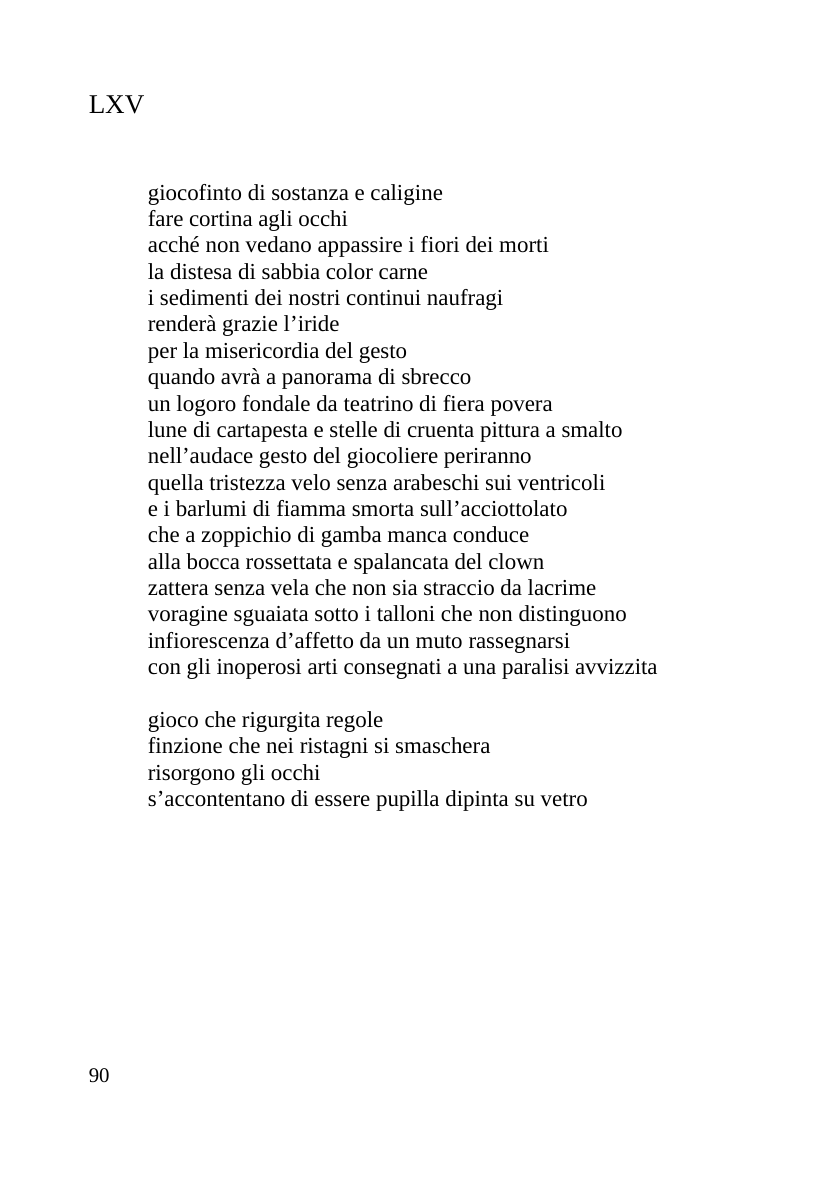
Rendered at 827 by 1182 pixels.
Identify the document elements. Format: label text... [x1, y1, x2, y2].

text renderà grazie l’iride [148, 311, 738, 337]
text lune di cartapesta e stelle di cruenta pittura a smalto [148, 416, 738, 442]
text zattera senza vela che non sia straccio da lacrime [148, 574, 738, 600]
text fare cortina agli occhi [148, 205, 738, 231]
text voragine sguaiata sotto i talloni che non distinguono [148, 600, 738, 627]
text e i barlumi di fiamma smorta sull’acciottolato [148, 495, 738, 521]
text con gli inoperosi arti consegnati a una paralisi avvizzita [148, 653, 738, 679]
text s’accontentano di essere pupilla dipinta su vetro [148, 785, 738, 811]
text i sedimenti dei nostri continui naufragi [148, 284, 738, 311]
text finzione che nei ristagni si smaschera [148, 732, 738, 758]
text la distesa di sabbia color carne [148, 258, 738, 284]
text nell’audace gesto del giocoliere periranno [148, 442, 738, 469]
text acché non vedano appassire i fiori dei morti [148, 231, 738, 258]
text infiorescenza d’affetto da un muto rassegnarsi [148, 627, 738, 653]
text gioco che rigurgita regole [148, 706, 738, 732]
text LXV [88, 88, 738, 120]
text giocofinto di sostanza e caligine [148, 179, 738, 205]
text un logoro fondale da teatrino di fiera povera [148, 389, 738, 416]
text quando avrà a panorama di sbrecco [148, 363, 738, 389]
text quella tristezza velo senza arabeschi sui ventricoli [148, 469, 738, 495]
text per la misericordia del gesto [148, 337, 738, 363]
text che a zoppichio di gamba manca conduce [148, 521, 738, 548]
text risorgono gli occhi [148, 758, 738, 785]
text alla bocca rossettata e spalancata del clown [148, 548, 738, 574]
